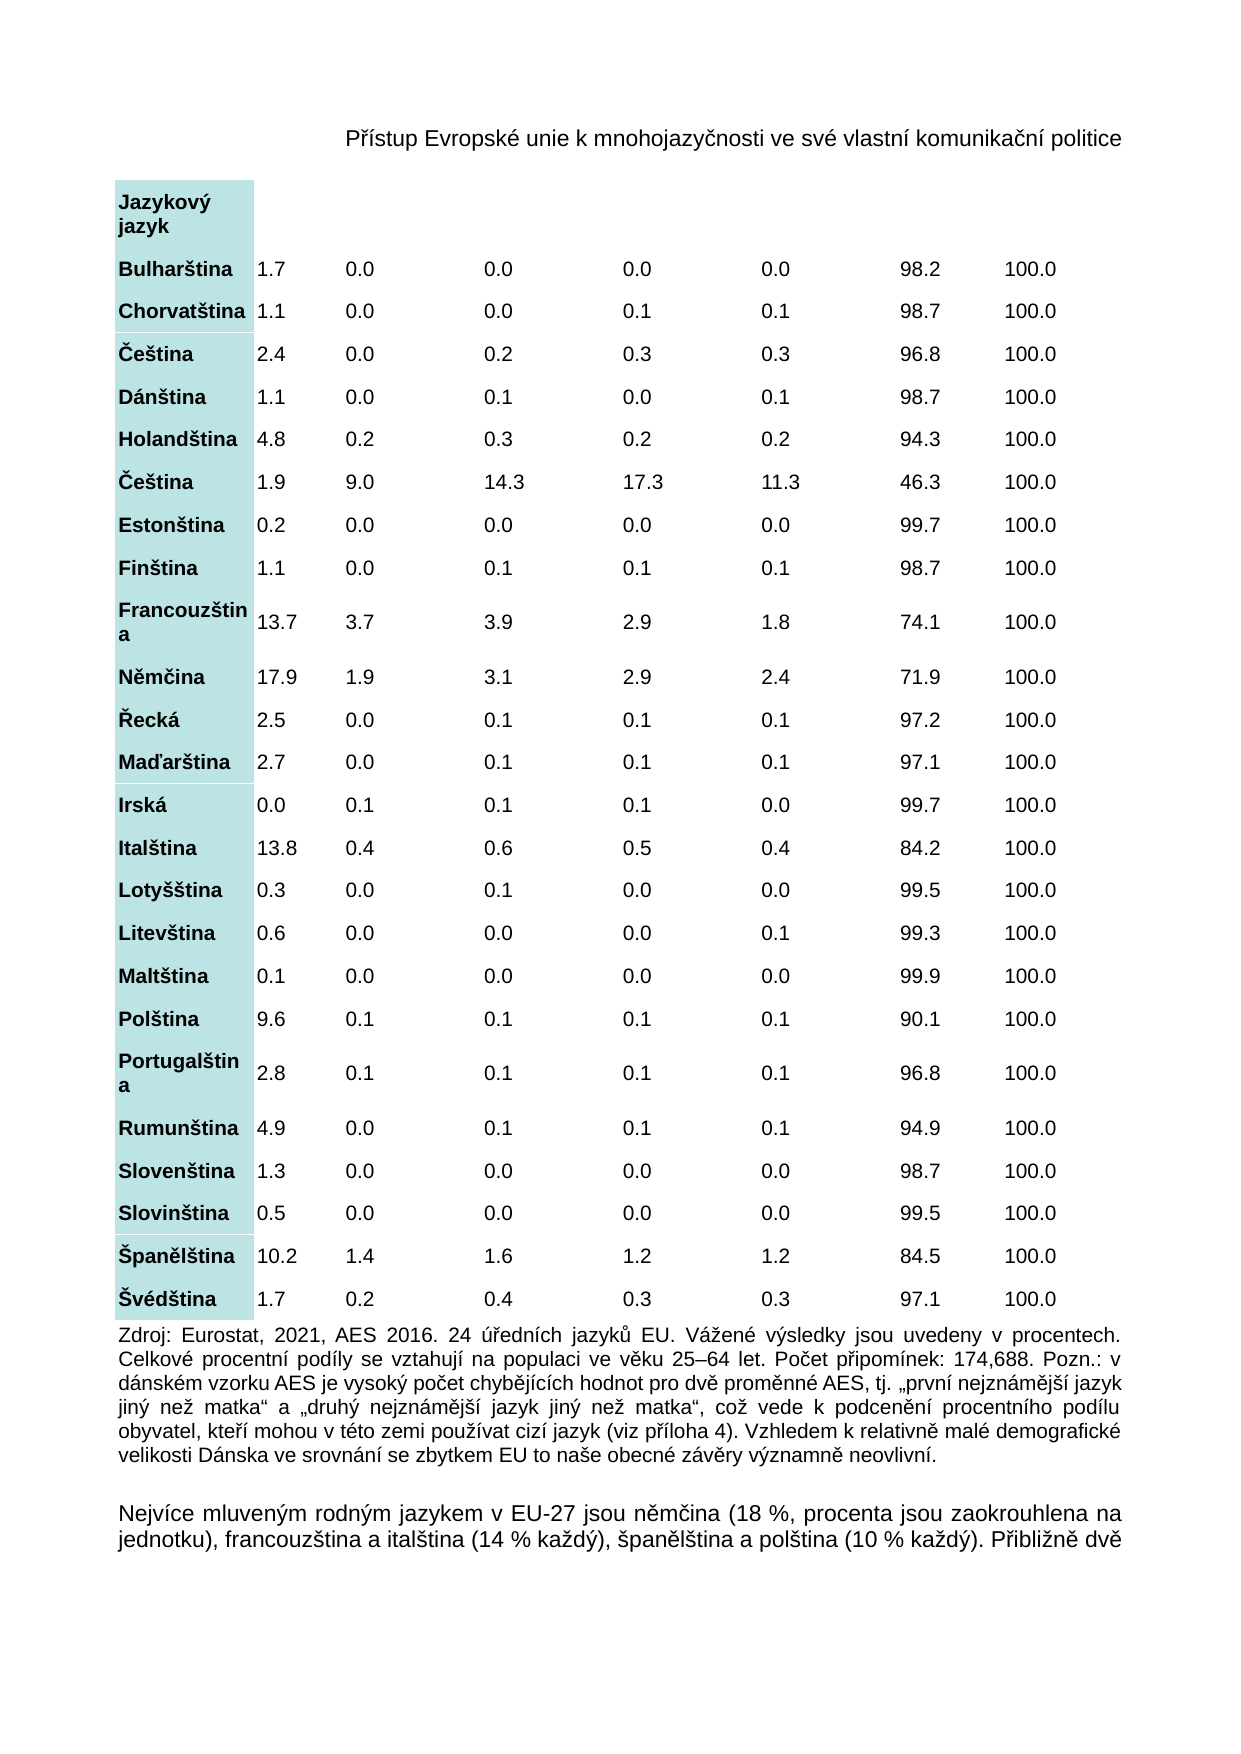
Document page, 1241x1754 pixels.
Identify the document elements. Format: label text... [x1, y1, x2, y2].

table_cell 0.1 [620, 546, 758, 589]
table_cell 0.1 [620, 1106, 758, 1149]
table_cell 0.0 [758, 869, 897, 912]
table_cell Litevština [115, 912, 254, 954]
table_cell [620, 180, 758, 247]
table_cell Holandština [115, 418, 254, 461]
table_cell 3.9 [481, 589, 620, 655]
table_cell 13.8 [254, 826, 342, 869]
table_cell 0.0 [481, 503, 620, 546]
table_cell 3.1 [481, 655, 620, 698]
table_cell Slovinština [115, 1192, 254, 1234]
table_cell 1.3 [254, 1149, 342, 1192]
table_cell 0.1 [254, 954, 342, 997]
table_cell Jazykový jazyk [115, 180, 254, 247]
table_cell 100.0 [1001, 741, 1084, 783]
table_cell 9.0 [343, 461, 481, 503]
table_cell 0.0 [758, 503, 897, 546]
table_cell 0.0 [343, 290, 481, 332]
table_cell 0.0 [343, 1192, 481, 1234]
table_cell 100.0 [1001, 1277, 1084, 1320]
table_cell 100.0 [1001, 333, 1084, 375]
table_cell 0.0 [620, 375, 758, 418]
table_cell 0.2 [620, 418, 758, 461]
table_cell 1.4 [343, 1235, 481, 1277]
table_cell [481, 180, 620, 247]
table_cell Maltština [115, 954, 254, 997]
table_cell 4.9 [254, 1106, 342, 1149]
table_cell 90.1 [897, 997, 1001, 1040]
table_cell [897, 180, 1001, 247]
table_cell 100.0 [1001, 1192, 1084, 1234]
table_cell 0.1 [481, 546, 620, 589]
table_cell 100.0 [1001, 1106, 1084, 1149]
table_cell 97.1 [897, 1277, 1001, 1320]
table_cell 96.8 [897, 333, 1001, 375]
table_cell 0.0 [481, 954, 620, 997]
table_cell Řecká [115, 698, 254, 741]
table_cell Maďarština [115, 741, 254, 783]
table_cell 1.1 [254, 290, 342, 332]
table_cell 0.1 [758, 741, 897, 783]
table_cell 0.0 [620, 1149, 758, 1192]
table_cell Bulharština [115, 247, 254, 290]
table_cell [343, 180, 481, 247]
table_cell 1.7 [254, 247, 342, 290]
table_cell 2.4 [758, 655, 897, 698]
table_cell 97.1 [897, 741, 1001, 783]
text Zdroj: Eurostat, 2021, AES 2016. 24 úředních jazyků EU. Vážené výsledky jsou uvedeny v procentech. Celkové procentní podíly se vztahují na populaci ve věku 25–64 let. Počet připomínek: 174,688. Pozn.: v dánském vzorku AES je vysoký počet chybějících hodnot pro dvě proměnné AES, tj. „první nejznámější jazyk jiný než matka“ a „druhý nejznámější jazyk jiný než matka“, což vede k podcenění procentního podílu obyvatel, kteří mohou v této zemi používat cizí jazyk (viz příloha 4). Vzhledem k relativně malé demografické velikosti Dánska ve srovnání se zbytkem EU to naše obecné závěry významně neovlivní. [118, 1323, 1122, 1467]
table_cell 1.1 [254, 375, 342, 418]
table_cell 0.2 [343, 418, 481, 461]
table_cell 0.3 [758, 333, 897, 375]
table_cell 0.4 [481, 1277, 620, 1320]
table_cell 84.2 [897, 826, 1001, 869]
table_cell 0.4 [758, 826, 897, 869]
text Nejvíce mluveným rodným jazykem v EU-27 jsou němčina (18 %, procenta jsou zaokrouhlena na jednotku), francouzština a italština (14 % každý), španělština a polština (10 % každý). Přibližně dvě [118, 1500, 1122, 1552]
table_cell 99.5 [897, 869, 1001, 912]
table_cell 0.1 [343, 784, 481, 826]
table_cell 0.2 [481, 333, 620, 375]
table_cell 0.0 [343, 912, 481, 954]
table_cell 0.0 [343, 1106, 481, 1149]
table_cell 1.1 [254, 546, 342, 589]
table_cell Polština [115, 997, 254, 1040]
table_cell 84.5 [897, 1235, 1001, 1277]
table_cell 100.0 [1001, 290, 1084, 332]
table_cell 0.1 [620, 784, 758, 826]
table_cell 0.3 [620, 333, 758, 375]
table_cell 0.0 [481, 290, 620, 332]
table_cell 0.0 [758, 1149, 897, 1192]
table_cell 1.2 [758, 1235, 897, 1277]
table_cell 0.0 [620, 869, 758, 912]
table_cell 0.0 [481, 1192, 620, 1234]
table_cell 99.5 [897, 1192, 1001, 1234]
table_cell 0.0 [343, 1149, 481, 1192]
table_cell 98.7 [897, 290, 1001, 332]
table_cell 3.7 [343, 589, 481, 655]
table_cell Italština [115, 826, 254, 869]
table_cell 17.3 [620, 461, 758, 503]
table_cell 94.3 [897, 418, 1001, 461]
table_cell Švédština [115, 1277, 254, 1320]
table_cell 0.1 [758, 1106, 897, 1149]
table_cell Portugalština [115, 1040, 254, 1106]
table_cell 71.9 [897, 655, 1001, 698]
table_cell 0.0 [481, 912, 620, 954]
table_cell 0.1 [620, 1040, 758, 1106]
table_cell 0.0 [620, 912, 758, 954]
table_cell 0.1 [758, 997, 897, 1040]
table_cell 0.1 [758, 698, 897, 741]
table_cell 0.6 [481, 826, 620, 869]
table_cell 0.0 [758, 784, 897, 826]
table_cell 1.9 [254, 461, 342, 503]
table_cell [758, 180, 897, 247]
table_cell 0.1 [620, 997, 758, 1040]
table_cell 2.8 [254, 1040, 342, 1106]
table_cell 0.3 [481, 418, 620, 461]
table_cell 0.1 [481, 1106, 620, 1149]
table_cell 0.0 [481, 247, 620, 290]
table_cell Chorvatština [115, 290, 254, 332]
table_cell 99.7 [897, 503, 1001, 546]
table_cell 0.0 [343, 698, 481, 741]
table_cell 0.0 [620, 954, 758, 997]
table_cell 1.7 [254, 1277, 342, 1320]
table_cell 1.2 [620, 1235, 758, 1277]
table_cell 14.3 [481, 461, 620, 503]
table_cell 2.9 [620, 589, 758, 655]
table_cell 0.2 [254, 503, 342, 546]
table_cell 74.1 [897, 589, 1001, 655]
table_cell Čeština [115, 333, 254, 375]
table_cell 0.0 [343, 954, 481, 997]
table_cell 0.0 [254, 784, 342, 826]
table_cell 2.9 [620, 655, 758, 698]
table_cell 0.1 [481, 698, 620, 741]
table_cell 0.1 [758, 290, 897, 332]
table_cell Irská [115, 784, 254, 826]
table_cell 0.1 [481, 869, 620, 912]
table_cell 10.2 [254, 1235, 342, 1277]
table_cell 2.4 [254, 333, 342, 375]
table_cell 99.3 [897, 912, 1001, 954]
table_cell 11.3 [758, 461, 897, 503]
table_cell 100.0 [1001, 461, 1084, 503]
table_cell 1.8 [758, 589, 897, 655]
table_cell 98.7 [897, 375, 1001, 418]
table_cell 0.0 [620, 503, 758, 546]
table_cell 100.0 [1001, 247, 1084, 290]
table_cell 0.1 [758, 375, 897, 418]
table_cell 0.1 [481, 1040, 620, 1106]
table_cell 100.0 [1001, 1040, 1084, 1106]
table_cell 0.1 [620, 741, 758, 783]
table_cell 0.5 [620, 826, 758, 869]
table_cell 13.7 [254, 589, 342, 655]
table_cell [254, 180, 342, 247]
table_cell 0.6 [254, 912, 342, 954]
table_cell 100.0 [1001, 826, 1084, 869]
table_cell 0.0 [343, 375, 481, 418]
table_cell 100.0 [1001, 375, 1084, 418]
table_cell 0.0 [343, 869, 481, 912]
table_cell 0.0 [343, 546, 481, 589]
table_cell Čeština [115, 461, 254, 503]
table_cell 9.6 [254, 997, 342, 1040]
table_cell 0.0 [343, 741, 481, 783]
table_cell 0.3 [620, 1277, 758, 1320]
table_cell 0.1 [343, 997, 481, 1040]
table_cell 0.1 [481, 997, 620, 1040]
table_cell Dánština [115, 375, 254, 418]
table_cell 100.0 [1001, 698, 1084, 741]
table_cell 100.0 [1001, 418, 1084, 461]
table_cell 4.8 [254, 418, 342, 461]
table_cell Francouzština [115, 589, 254, 655]
table_cell Slovenština [115, 1149, 254, 1192]
table_cell 100.0 [1001, 503, 1084, 546]
table_cell 96.8 [897, 1040, 1001, 1106]
table_cell 0.5 [254, 1192, 342, 1234]
table_cell 0.1 [481, 375, 620, 418]
table_cell 0.1 [481, 741, 620, 783]
table_cell 97.2 [897, 698, 1001, 741]
table_cell 0.1 [758, 1040, 897, 1106]
table_cell 0.3 [758, 1277, 897, 1320]
table_cell 0.4 [343, 826, 481, 869]
table_cell 100.0 [1001, 784, 1084, 826]
table_cell 100.0 [1001, 1149, 1084, 1192]
table_cell 100.0 [1001, 546, 1084, 589]
table_cell 0.1 [758, 912, 897, 954]
table_cell 0.1 [481, 784, 620, 826]
table_cell 0.3 [254, 869, 342, 912]
table_cell 46.3 [897, 461, 1001, 503]
table_cell 0.1 [343, 1040, 481, 1106]
table_cell 0.0 [758, 247, 897, 290]
table_cell 100.0 [1001, 912, 1084, 954]
table_cell 100.0 [1001, 997, 1084, 1040]
table_cell 94.9 [897, 1106, 1001, 1149]
table_cell 1.6 [481, 1235, 620, 1277]
table_cell Finština [115, 546, 254, 589]
table_cell 0.0 [620, 1192, 758, 1234]
table_cell 0.2 [343, 1277, 481, 1320]
table_cell 0.2 [758, 418, 897, 461]
table_cell Lotyšština [115, 869, 254, 912]
table_cell 100.0 [1001, 655, 1084, 698]
table_cell Španělština [115, 1235, 254, 1277]
table_cell [1001, 180, 1084, 247]
table_cell 2.7 [254, 741, 342, 783]
table_cell 99.9 [897, 954, 1001, 997]
table_cell 100.0 [1001, 1235, 1084, 1277]
table_cell 98.2 [897, 247, 1001, 290]
table_cell 100.0 [1001, 954, 1084, 997]
table_cell 100.0 [1001, 869, 1084, 912]
table_cell Rumunština [115, 1106, 254, 1149]
table_cell 0.0 [620, 247, 758, 290]
table_cell 0.1 [620, 698, 758, 741]
table_cell 2.5 [254, 698, 342, 741]
table_cell 0.0 [343, 333, 481, 375]
table_cell Estonština [115, 503, 254, 546]
table_cell 0.0 [758, 954, 897, 997]
table_cell 98.7 [897, 1149, 1001, 1192]
table_cell 0.1 [758, 546, 897, 589]
table_cell 0.0 [758, 1192, 897, 1234]
table_cell 98.7 [897, 546, 1001, 589]
table_cell 99.7 [897, 784, 1001, 826]
table_cell 100.0 [1001, 589, 1084, 655]
table_cell 0.0 [481, 1149, 620, 1192]
table_cell 17.9 [254, 655, 342, 698]
table_cell 0.1 [620, 290, 758, 332]
table_cell Němčina [115, 655, 254, 698]
table_cell 0.0 [343, 247, 481, 290]
table_cell 1.9 [343, 655, 481, 698]
table_cell 0.0 [343, 503, 481, 546]
